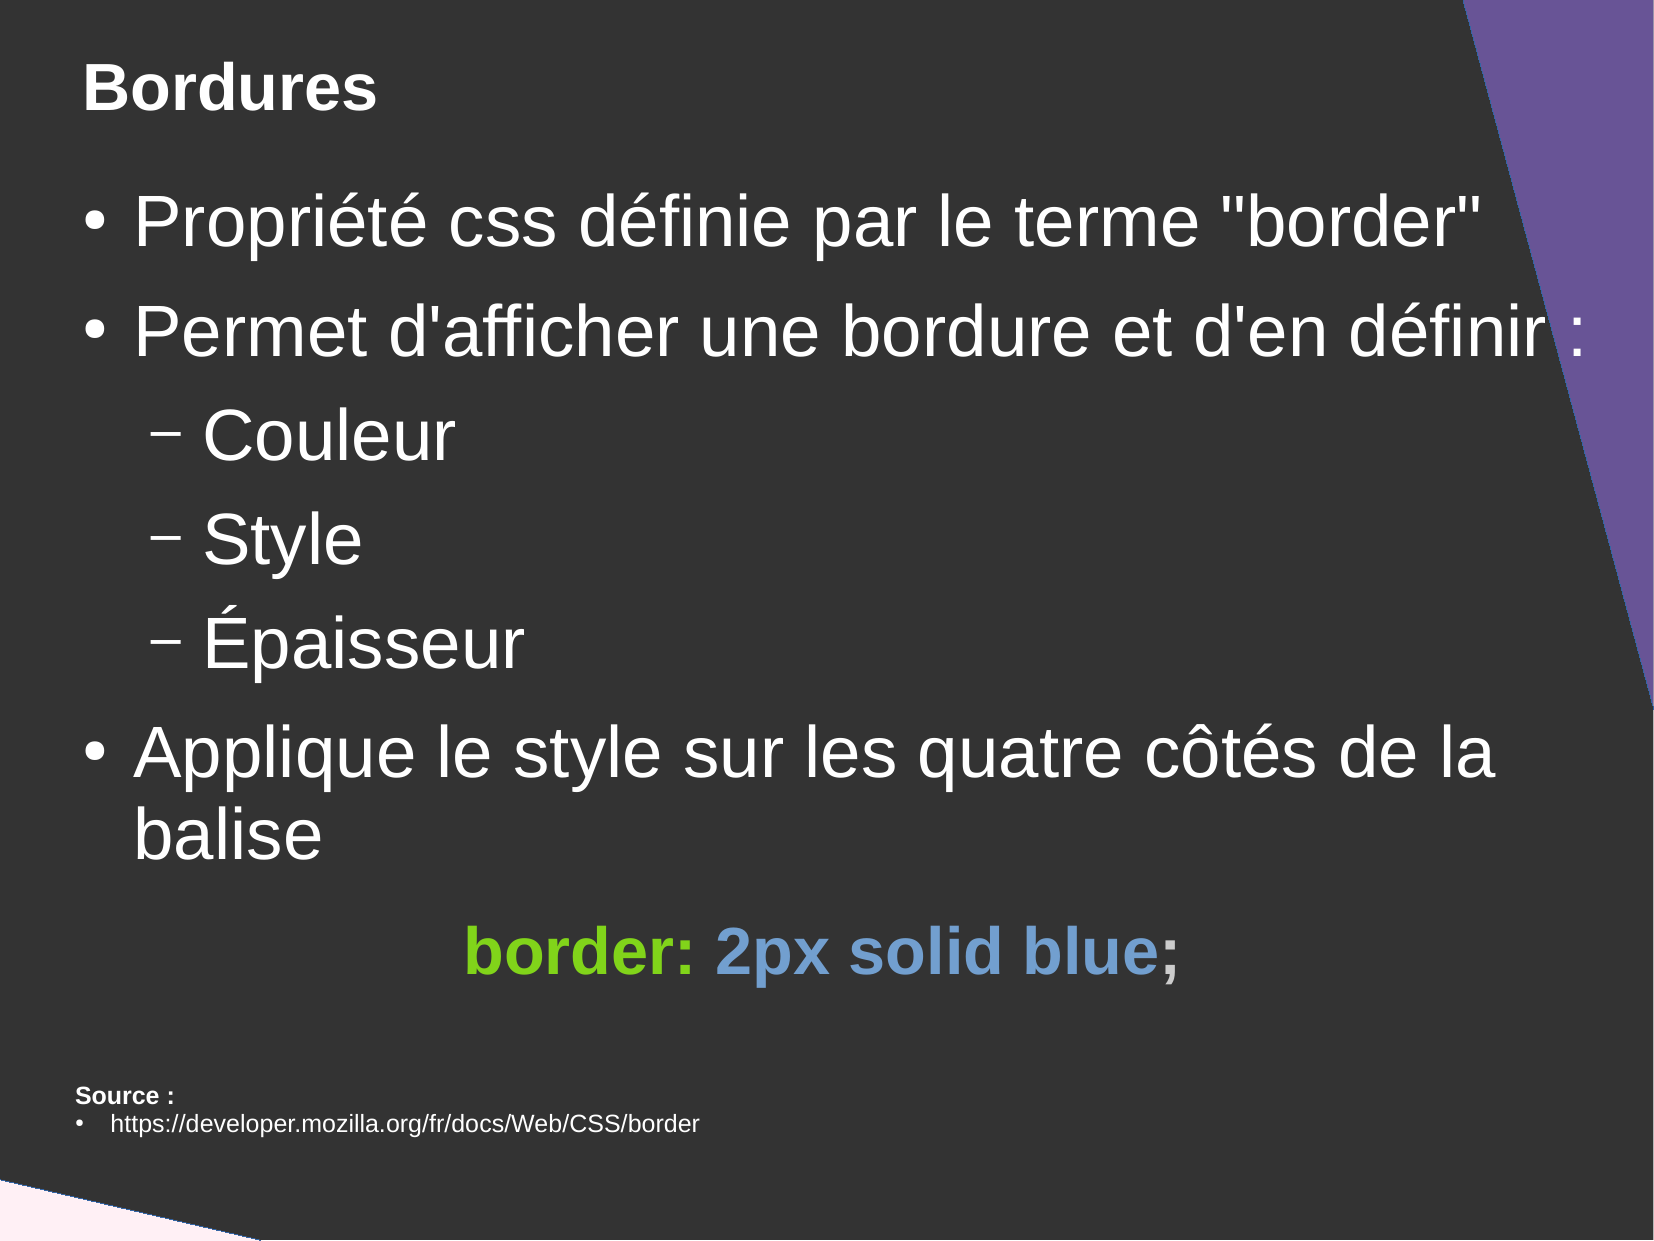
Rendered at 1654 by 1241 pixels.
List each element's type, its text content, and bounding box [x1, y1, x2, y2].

text_box border: 2px solid blue; [448, 906, 1205, 997]
title Bordures [82, 49, 1571, 130]
list Propriété css définie par le terme "border" Permet d'afficher une bordure et d'en définir : Couleur Style Épaisseur Applique le style sur les quatre côtés de la balise [64, 180, 1604, 910]
text_box [0, 1179, 265, 1241]
text_box [1463, 0, 1654, 710]
text_box Source : https://developer.mozilla.org/fr/docs/Web/CSS/border [60, 1074, 1546, 1217]
